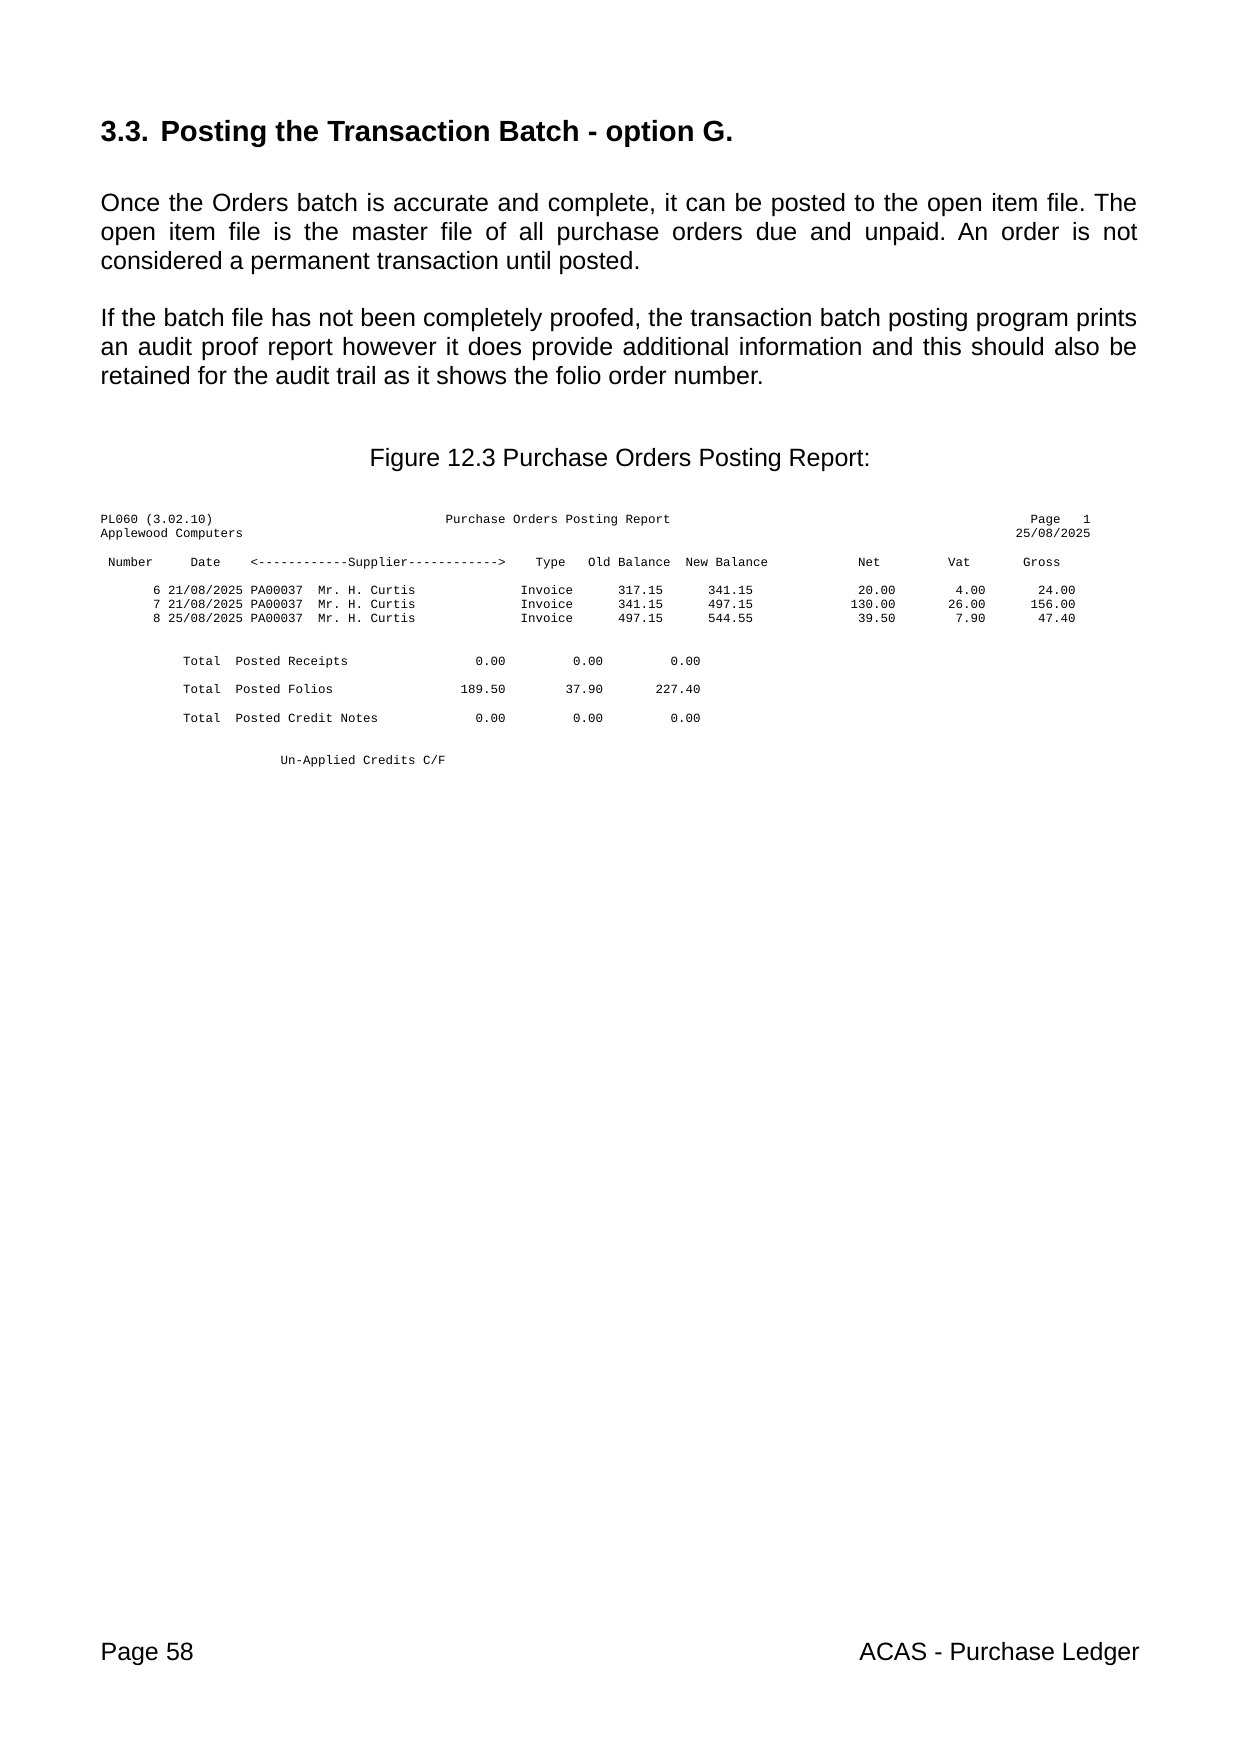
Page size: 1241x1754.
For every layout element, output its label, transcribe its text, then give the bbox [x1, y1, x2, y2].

text 8 25/08/2025 PA00037 Mr. H. Curtis Invoice 497.15 544.55 39.50 7.90 47.40 [100, 612, 1140, 627]
text If the batch file has not been completely proofed, the transaction batch posting program prints an audit proof report however it does provide additional information and this should also be retained for the audit trail as it shows the folio order number. [100, 303, 1140, 389]
text Figure 12.3 Purchase Orders Posting Report: [100, 443, 1140, 472]
text Number Date <------------Supplier------------> Type Old Balance New Balance Net Vat Gross [100, 556, 1140, 570]
text Total Posted Receipts 0.00 0.00 0.00 [100, 655, 1140, 669]
text Total Posted Credit Notes 0.00 0.00 0.00 [100, 712, 1140, 726]
text 6 21/08/2025 PA00037 Mr. H. Curtis Invoice 317.15 341.15 20.00 4.00 24.00 [100, 584, 1140, 598]
text Once the Orders batch is accurate and complete, it can be posted to the open item file. The open item file is the master file of all purchase orders due and unpaid. An order is not considered a permanent transaction until posted. [100, 188, 1140, 274]
text PL060 (3.02.10) Purchase Orders Posting Report Page 1 [100, 513, 1140, 527]
subtitle Posting the Transaction Batch - option G. [100, 113, 1140, 147]
text Un-Applied Credits C/F [100, 754, 1140, 768]
text Applewood Computers 25/08/2025 [100, 527, 1140, 542]
text Total Posted Folios 189.50 37.90 227.40 [100, 683, 1140, 697]
text 7 21/08/2025 PA00037 Mr. H. Curtis Invoice 341.15 497.15 130.00 26.00 156.00 [100, 598, 1140, 612]
